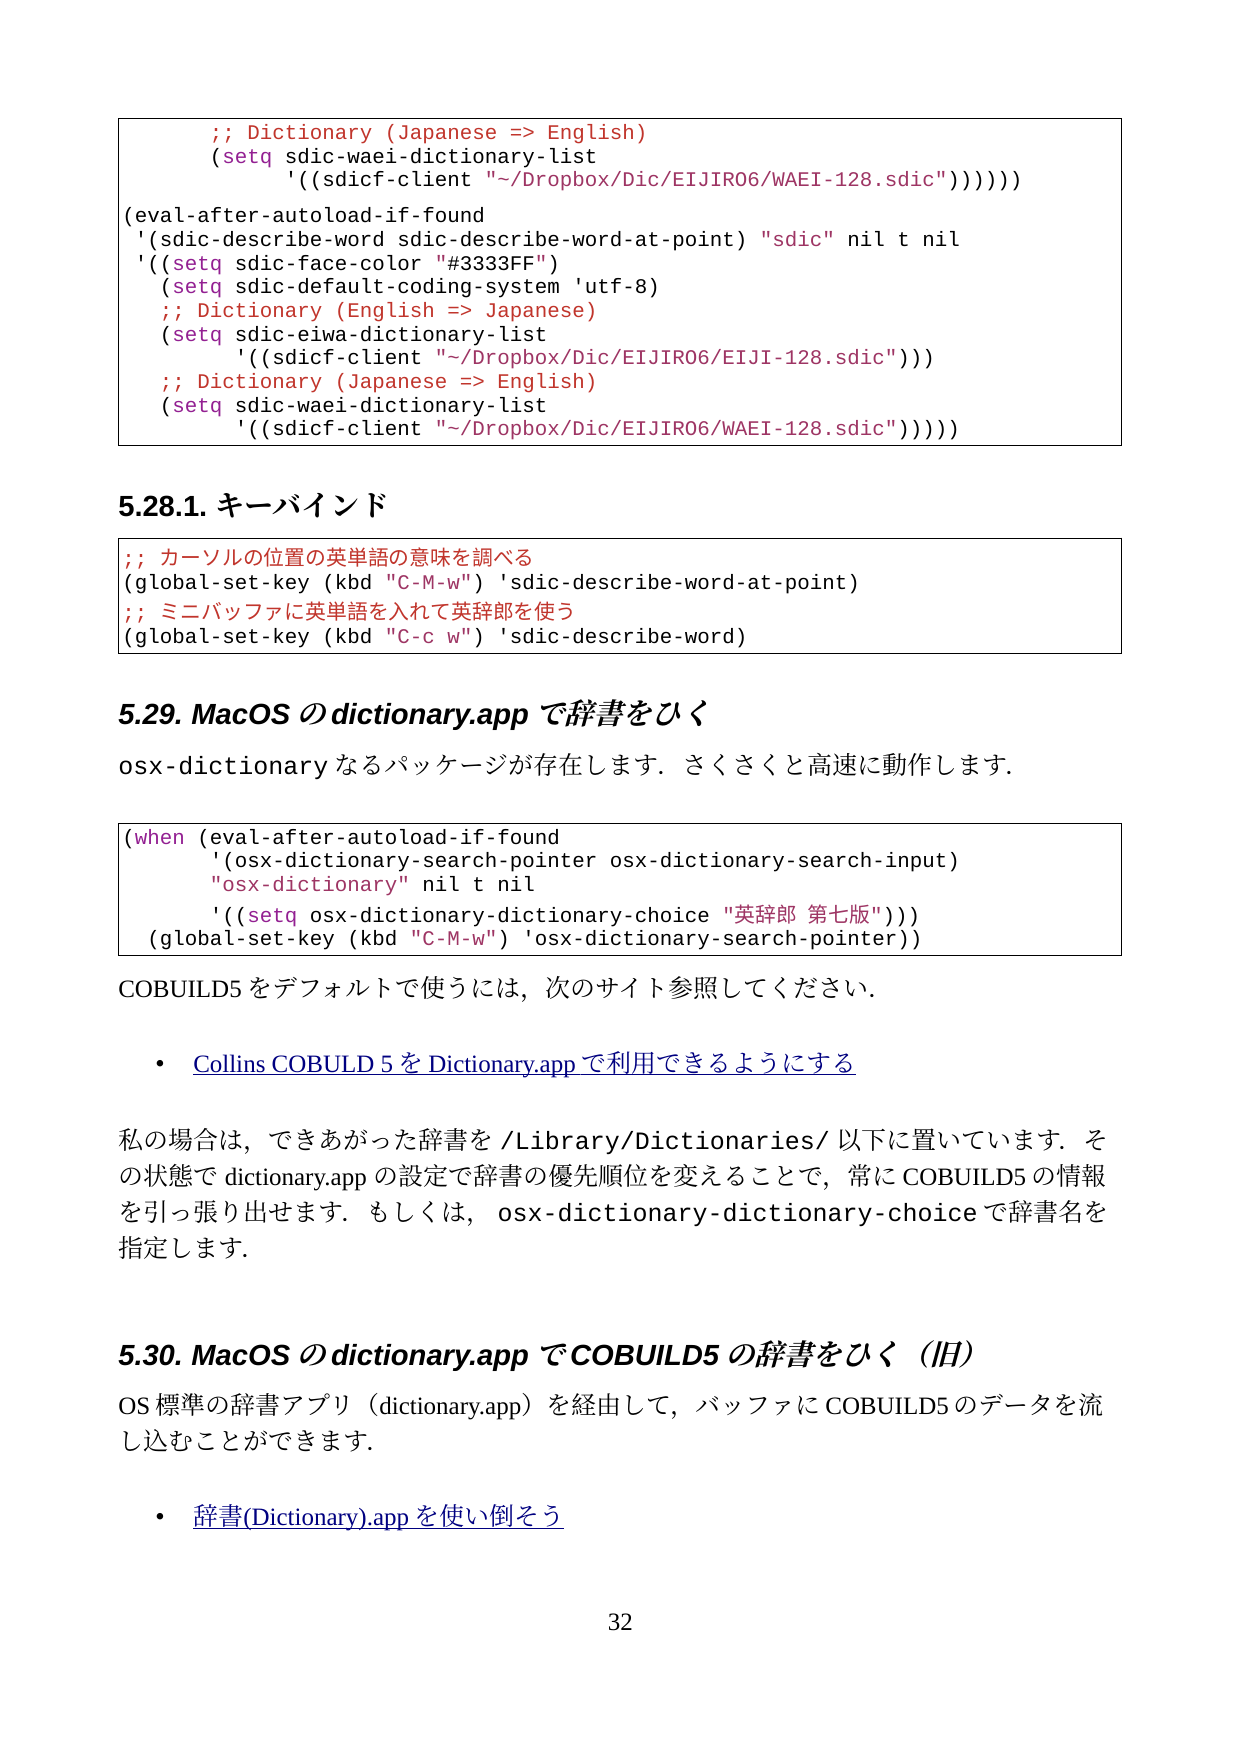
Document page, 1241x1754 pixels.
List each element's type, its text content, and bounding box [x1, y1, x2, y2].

text '((setq sdic-face-color "#3333FF") [119, 249, 1121, 272]
text ;; Dictionary (English => Japanese) [119, 296, 1121, 320]
text '(osx-dictionary-search-pointer osx-dictionary-search-input) [119, 847, 1121, 870]
text 私の場合は，できあがった辞書を /Library/Dictionaries/ 以下に置いています．その状態で dictionary.app の設定で辞書の優先順位を変えることで，常にCOBUILD5の情報を引っ張り出せます．もしくは， osx-dictionary-dictionary-choice で辞書名を指定します． [118, 1121, 1122, 1294]
text '(sdic-describe-word sdic-describe-word-at-point) "sdic" nil t nil [119, 225, 1121, 249]
text COBUILD5をデフォルトで使うには，次のサイト参照してください． [118, 968, 1122, 1033]
text (global-set-key (kbd "C-M-w") 'osx-dictionary-search-pointer)) [119, 924, 1121, 955]
text '((sdicf-client "~/Dropbox/Dic/EIJIRO6/WAEI-128.sdic"))))) [119, 414, 1121, 445]
text (setq sdic-default-coding-system 'utf-8) [119, 272, 1121, 296]
subtitle キーバインド [118, 483, 1122, 525]
text ;; カーソルの位置の英単語の意味を調べる [119, 539, 1121, 568]
list 辞書(Dictionary).appを使い倒そう [156, 1499, 1122, 1562]
text (setq sdic-waei-dictionary-list [119, 142, 1121, 165]
text (setq sdic-waei-dictionary-list [119, 391, 1121, 414]
text (when (eval-after-autoload-if-found [119, 824, 1121, 847]
subtitle MacOSのdictionary.appでCOBUILD5の辞書をひく（旧） [118, 1331, 1122, 1373]
text (setq sdic-eiwa-dictionary-list [119, 320, 1121, 343]
text ;; Dictionary (Japanese => English) [119, 367, 1121, 391]
text (global-set-key (kbd "C-c w") 'sdic-describe-word) [119, 622, 1121, 653]
text '((setq osx-dictionary-dictionary-choice "英辞郎 第七版"))) [119, 894, 1121, 924]
text OS標準の辞書アプリ（dictionary.app）を経由して，バッファにCOBUILD5のデータを流し込むことができます． [118, 1386, 1122, 1486]
text (eval-after-autoload-if-found [119, 201, 1121, 225]
text '((sdicf-client "~/Dropbox/Dic/EIJIRO6/WAEI-128.sdic")))))) [119, 165, 1121, 193]
subtitle MacOSのdictionary.appで辞書をひく [118, 691, 1122, 733]
text "osx-dictionary" nil t nil [119, 870, 1121, 894]
text ;; Dictionary (Japanese => English) [119, 119, 1121, 142]
text ;; ミニバッファに英単語を入れて英辞郎を使う [119, 592, 1121, 622]
list Collins COBULD 5をDictionary.appで利用できるようにする [156, 1045, 1122, 1108]
text '((sdicf-client "~/Dropbox/Dic/EIJIRO6/EIJI-128.sdic"))) [119, 343, 1121, 367]
text osx-dictionary なるパッケージが存在します．さくさくと高速に動作します． [118, 745, 1122, 810]
text (global-set-key (kbd "C-M-w") 'sdic-describe-word-at-point) [119, 568, 1121, 592]
